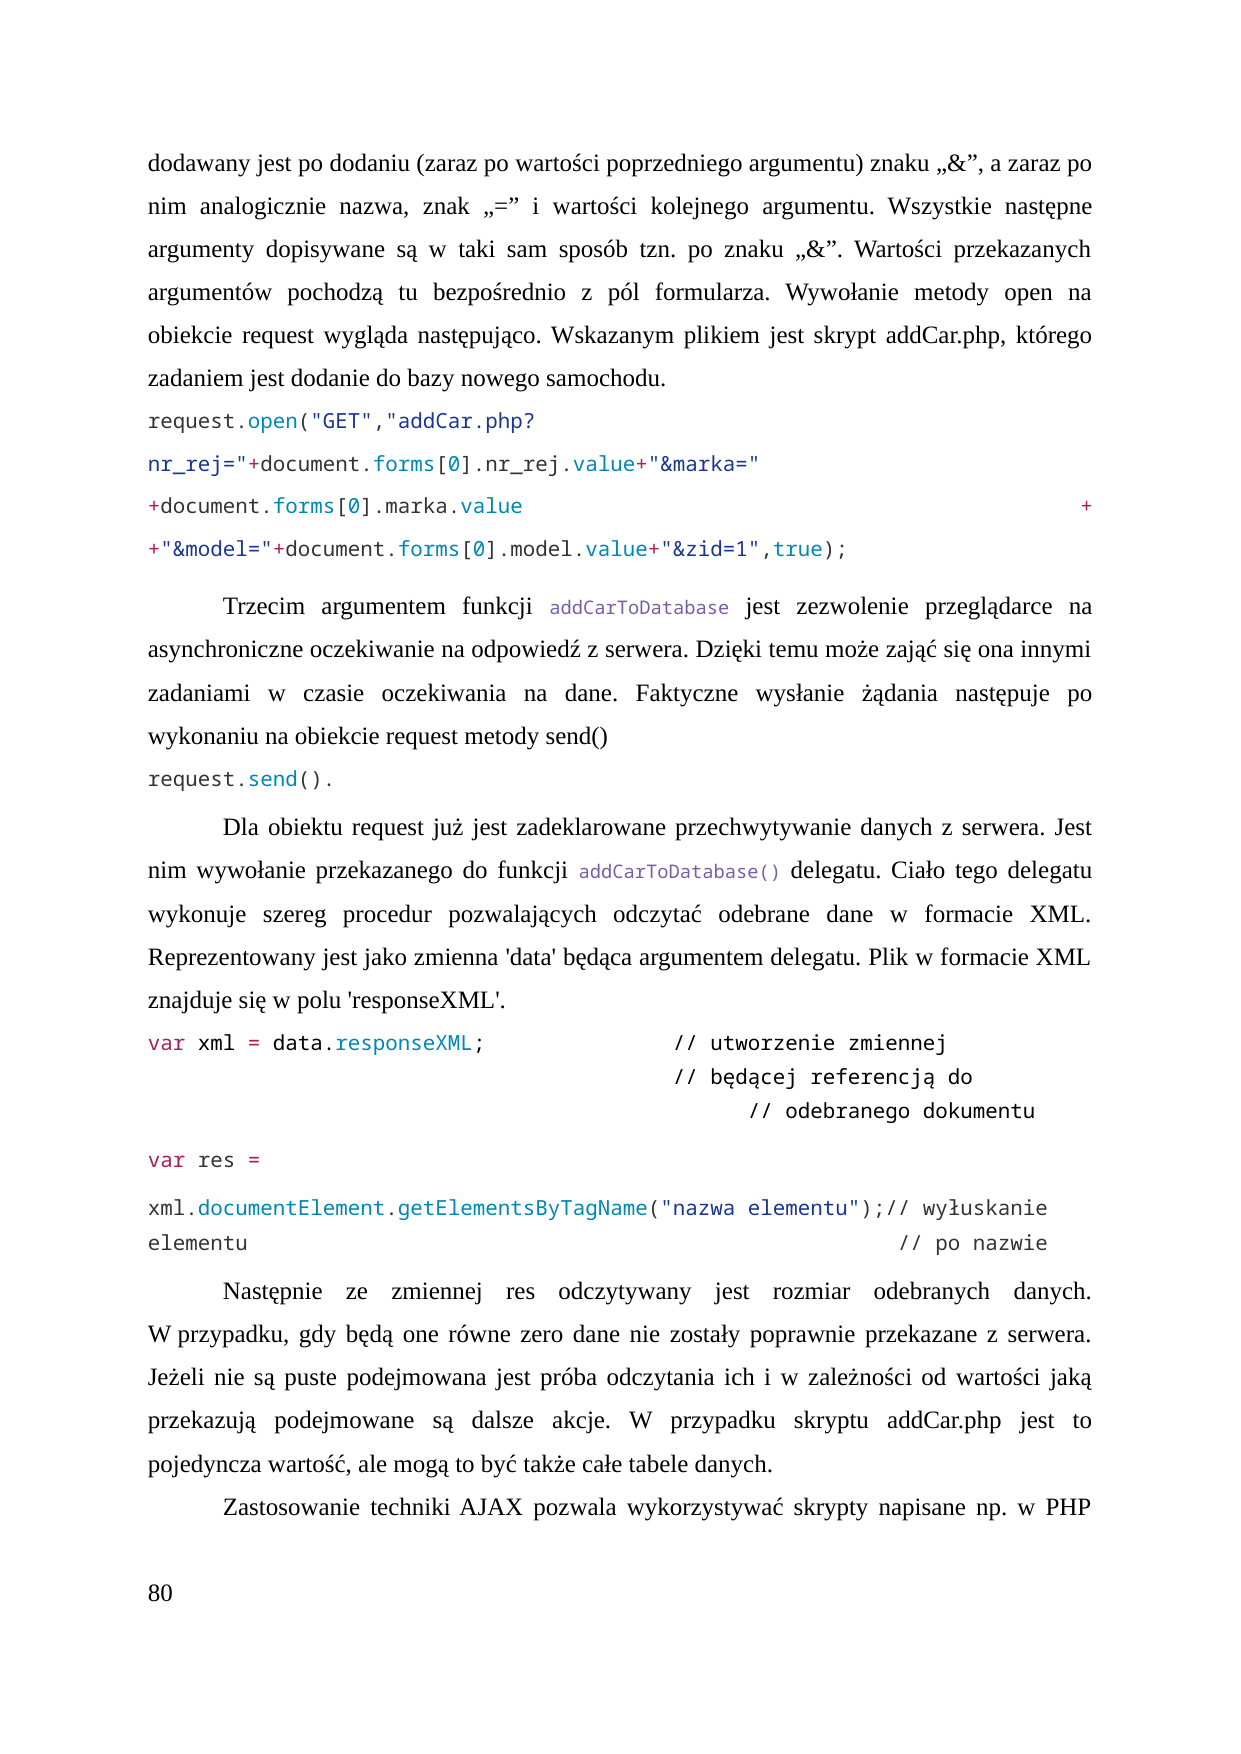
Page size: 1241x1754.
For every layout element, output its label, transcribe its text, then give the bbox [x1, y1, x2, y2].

text var xml = data.responseXML; // utworzenie zmiennej // będącej referencją do // odebranego dokumentu [148, 1028, 1093, 1125]
text Zastosowanie techniki AJAX pozwala wykorzystywać skrypty napisane np. w PHP [148, 1492, 1093, 1521]
text request.send(). [148, 764, 1093, 792]
text Dla obiektu request już jest zadeklarowane przechwytywanie danych z serwera. Jest nim wywołanie przekazanego do funkcji addCarToDatabase() delegatu. Ciało tego delegatu wykonuje szereg procedur pozwalających odczytać odebrane dane w formacie XML. Reprezentowany jest jako zmienna 'data' będąca argumentem delegatu. Plik w formacie XML znajduje się w polu 'responseXML'. [148, 812, 1093, 1014]
text dodawany jest po dodaniu (zaraz po wartości poprzedniego argumentu) znaku „&”, a zaraz po nim analogicznie nazwa, znak „=” i wartości kolejnego argumentu. Wszystkie następne argumenty dopisywane są w taki sam sposób tzn. po znaku „&”. Wartości przekazanych argumentów pochodzą tu bezpośrednio z pól formularza. Wywołanie metody open na obiekcie request wygląda następująco. Wskazanym plikiem jest skrypt addCar.php, którego zadaniem jest dodanie do bazy nowego samochodu. [148, 148, 1093, 392]
text Trzecim argumentem funkcji addCarToDatabase jest zezwolenie przeglądarce na asynchroniczne oczekiwanie na odpowiedź z serwera. Dzięki temu może zająć się ona innymi zadaniami w czasie oczekiwania na dane. Faktyczne wysłanie żądania następuje po wykonaniu na obiekcie request metody send() [148, 591, 1093, 749]
text var res = [148, 1145, 1093, 1173]
text request.open("GET","addCar.php?nr_rej="+document.forms[0].nr_rej.value+"&marka=" +document.forms[0].marka.value + +"&model="+document.forms[0].model.value+"&zid=1",true); [148, 406, 1093, 563]
text xml.documentElement.getElementsByTagName("nazwa elementu");// wyłuskanie elementu // po nazwie [148, 1193, 1093, 1256]
text Następnie ze zmiennej res odczytywany jest rozmiar odebranych danych. W przypadku, gdy będą one równe zero dane nie zostały poprawnie przekazane z serwera. Jeżeli nie są puste podejmowana jest próba odczytania ich i w zależności od wartości jaką przekazują podejmowane są dalsze akcje. W przypadku skryptu addCar.php jest to pojedyncza wartość, ale mogą to być także całe tabele danych. [148, 1276, 1093, 1477]
